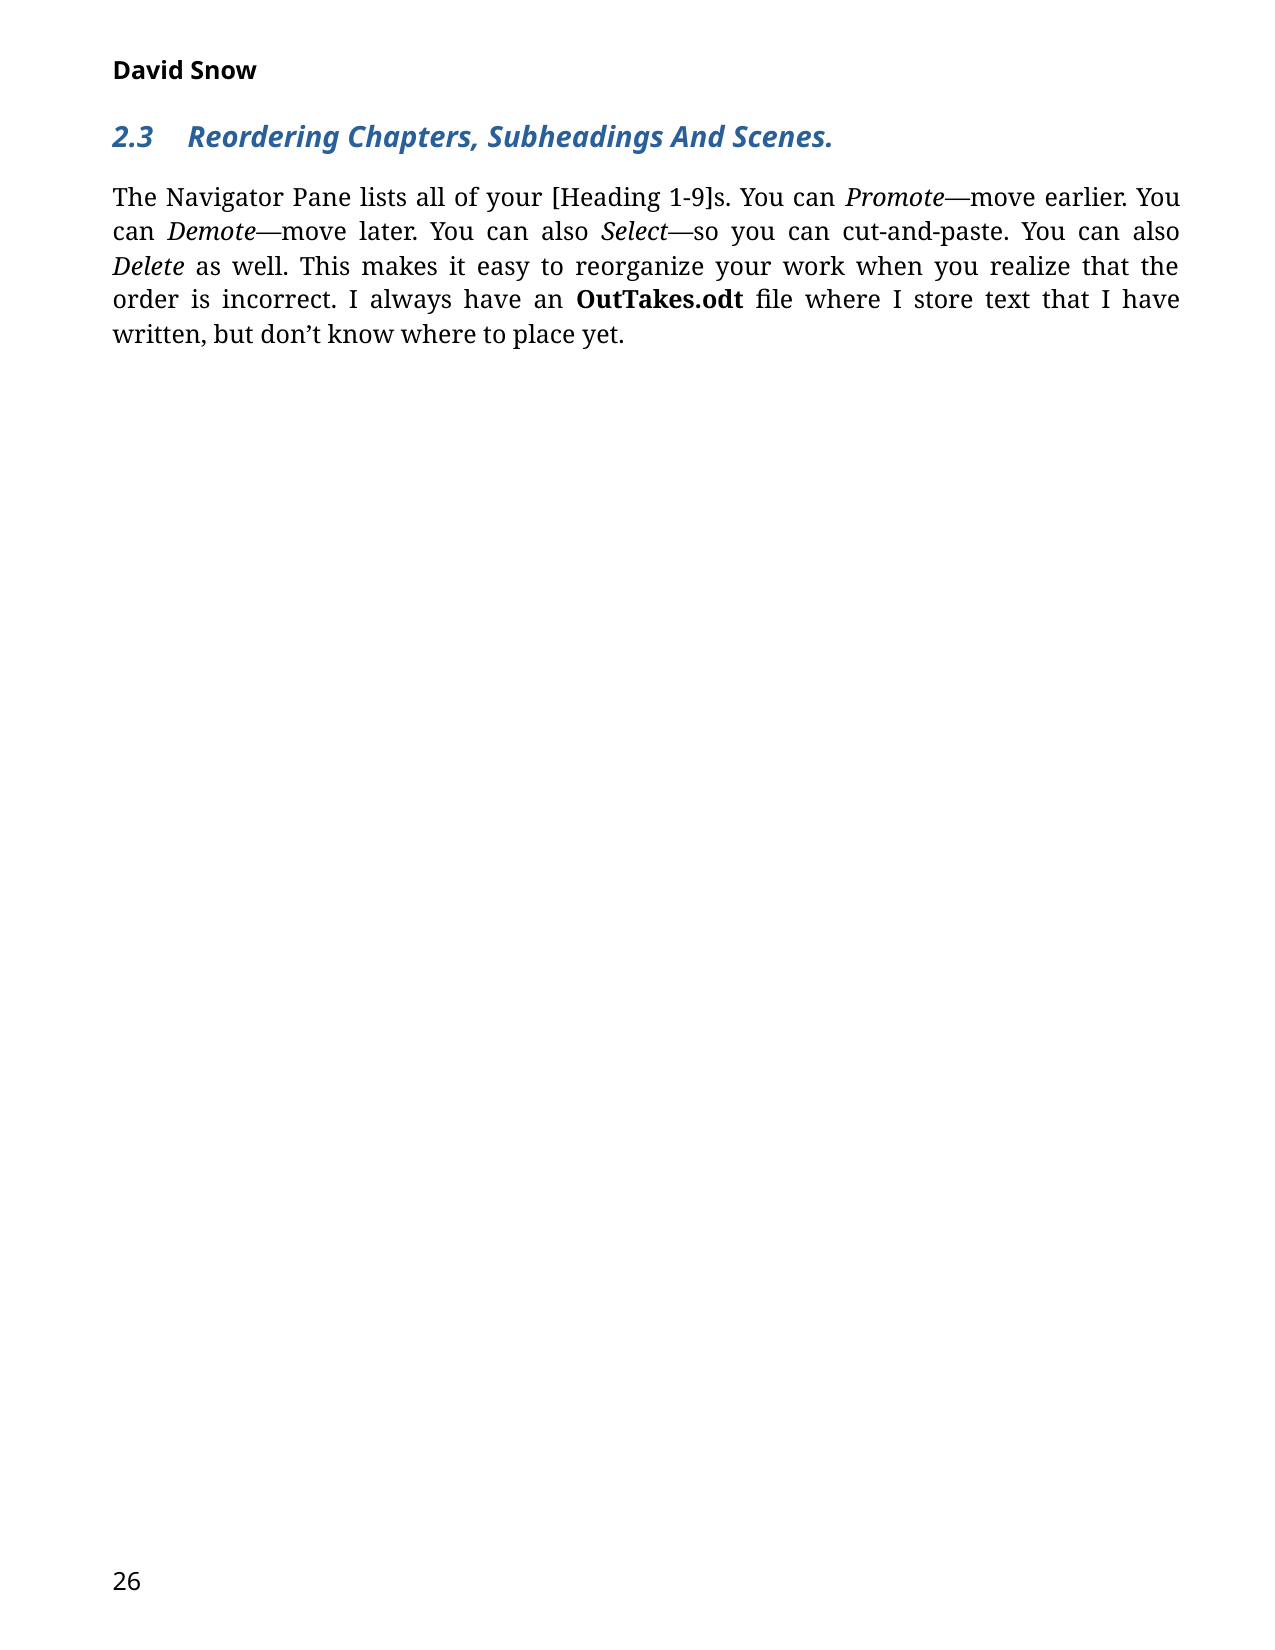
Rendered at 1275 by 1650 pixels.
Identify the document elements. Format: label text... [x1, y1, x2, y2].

text The Navigator Pane lists all of your [Heading 1-9]s. You can Promote—move earlier. You can Demote—move later. You can also Select—so you can cut-and-paste. You can also Delete as well. This makes it easy to reorganize your work when you realize that the order is incorrect. I always have an OutTakes.odt file where I store text that I have written, but don’t know where to place yet. [112, 180, 1181, 350]
subtitle Reordering Chapters, Subheadings and Scenes. [112, 117, 1181, 156]
